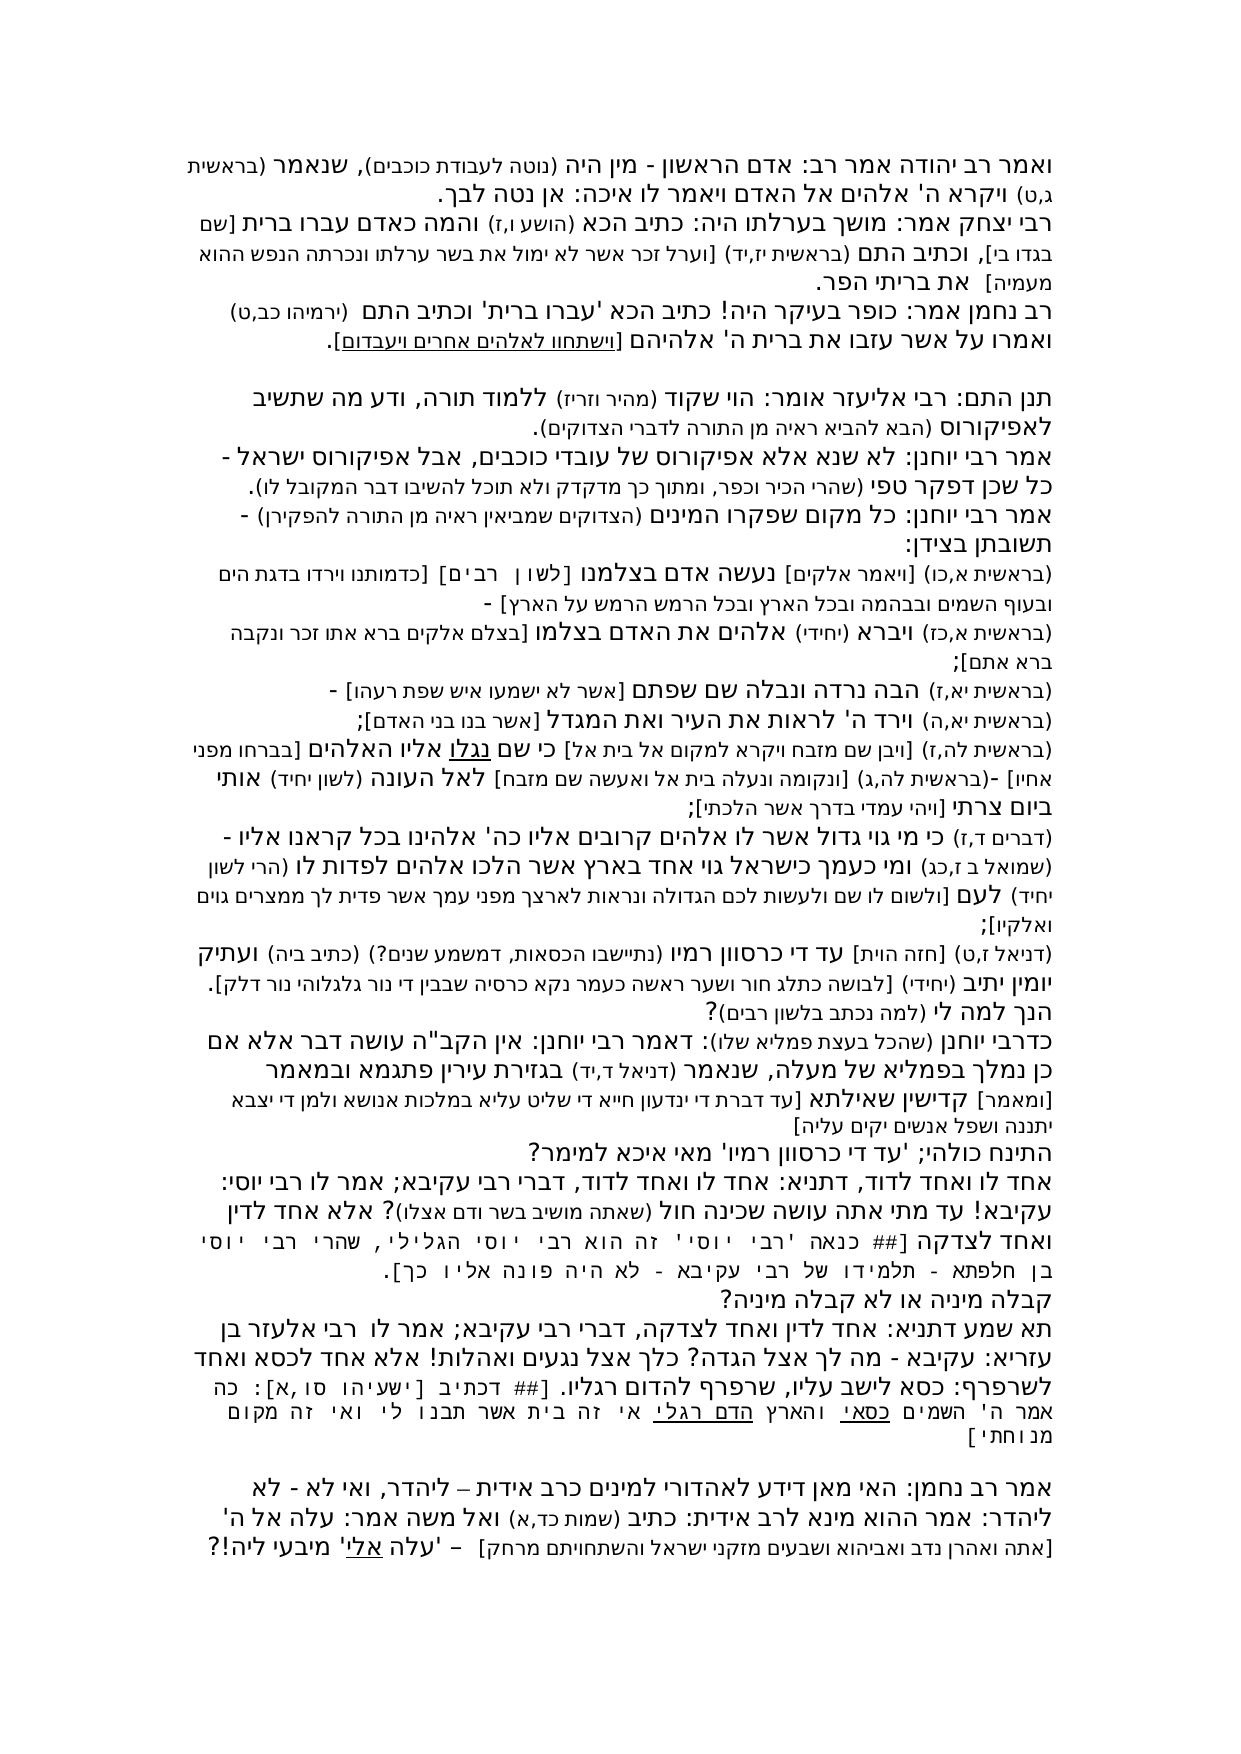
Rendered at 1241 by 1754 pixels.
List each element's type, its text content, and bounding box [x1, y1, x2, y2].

text אחד לו ואחד לדוד, דתניא: אחד לו ואחד לדוד, דברי רבי עקיבא; אמר לו רבי יוסי: עקיבא! עד מתי אתה עושה שכינה חול (שאתה מושיב בשר ודם אצלו)? אלא אחד לדין ואחד לצדקה [## כנאה 'רבי יוסי' זה הוא רבי יוסי הגלילי, שהרי רבי יוסי בן חלפתא - תלמידו של רבי עקיבא - לא היה פונה אליו כך]. [187, 1167, 1053, 1285]
text (בראשית יא,ה) וירד ה' לראות את העיר ואת המגדל [אשר בנו בני האדם]; [187, 705, 1053, 734]
text (בראשית לה,ז) [ויבן שם מזבח ויקרא למקום אל בית אל] כי שם נגלו אליו האלהים [בברחו מפני אחיו] -(בראשית לה,ג) [ונקומה ונעלה בית אל ואעשה שם מזבח] לאל העונה (לשון יחיד) אותי ביום צרתי [ויהי עמדי בדרך אשר הלכתי]; [187, 734, 1053, 822]
text (דברים ד,ז) כי מי גוי גדול אשר לו אלהים קרובים אליו כה' אלהינו בכל קראנו אליו - [187, 822, 1053, 851]
text הנך למה לי (למה נכתב בלשון רבים)? [187, 997, 1053, 1026]
text (בראשית יא,ז) הבה נרדה ונבלה שם שפתם [אשר לא ישמעו איש שפת רעהו] - [187, 676, 1053, 705]
text התינח כולהי; 'עד די כרסוון רמיו' מאי איכא למימר? [187, 1138, 1053, 1167]
text אמר רב נחמן: האי מאן דידע לאהדורי למינים כרב אידית – ליהדר, ואי לא - לא ליהדר: אמר ההוא מינא לרב אידית: כתיב (שמות כד,א) ואל משה אמר: עלה אל ה' [אתה ואהרן נדב ואביהוא ושבעים מזקני ישראל והשתחויתם מרחק] – 'עלה אלי' מיבעי ליה!? [187, 1473, 1053, 1561]
text אמר רבי יוחנן: כל מקום שפקרו המינים (הצדוקים שמביאין ראיה מן התורה להפקירן) - תשובתן בצידן: [187, 500, 1053, 559]
text תנן התם: רבי אליעזר אומר: הוי שקוד (מהיר וזריז) ללמוד תורה, ודע מה שתשיב לאפיקורוס (הבא להביא ראיה מן התורה לדברי הצדוקים). [187, 383, 1053, 442]
text (דניאל ז,ט) [חזה הוית] עד די כרסוון רמיו (נתיישבו הכסאות, דמשמע שנים?) (כתיב ביה) ועתיק יומין יתיב (יחידי) [לבושה כתלג חור ושער ראשה כעמר נקא כרסיה שבבין די נור גלגלוהי נור דלק]. [187, 938, 1053, 997]
text (שמואל ב ז,כג) ומי כעמך כישראל גוי אחד בארץ אשר הלכו אלהים לפדות לו (הרי לשון יחיד) לעם [ולשום לו שם ולעשות לכם הגדולה ונראות לארצך מפני עמך אשר פדית לך ממצרים גוים ואלקיו]; [187, 851, 1053, 938]
text כדרבי יוחנן (שהכל בעצת פמליא שלו): דאמר רבי יוחנן: אין הקב"ה עושה דבר אלא אם כן נמלך בפמליא של מעלה, שנאמר (דניאל ד,יד) בגזירת עירין פתגמא ובמאמר [ומאמר] קדישין שאילתא [עד דברת די ינדעון חייא די שליט עליא במלכות אנושא ולמן די יצבא יתננה ושפל אנשים יקים עליה] [187, 1026, 1053, 1138]
text רב נחמן אמר: כופר בעיקר היה! כתיב הכא 'עברו ברית' וכתיב התם (ירמיהו כב,ט) ואמרו על אשר עזבו את ברית ה' אלהיהם [וישתחוו לאלהים אחרים ויעבדום]. [187, 296, 1053, 354]
text (בראשית א,כז) ויברא (יחידי) אלהים את האדם בצלמו [בצלם אלקים ברא אתו זכר ונקבה ברא אתם]; [187, 617, 1053, 676]
text תא שמע דתניא: אחד לדין ואחד לצדקה, דברי רבי עקיבא; אמר לו רבי אלעזר בן עזריא: עקיבא - מה לך אצל הגדה? כלך אצל נגעים ואהלות! אלא אחד לכסא ואחד לשרפרף: כסא לישב עליו, שרפרף להדום רגליו. [## דכתיב [ישעיהו סו,א]: כה אמר ה' השמים כסאי והארץ הדם רגלי אי זה בית אשר תבנו לי ואי זה מקום מנוחתי] [187, 1314, 1053, 1449]
text ואמר רב יהודה אמר רב: אדם הראשון - מין היה (נוטה לעבודת כוכבים), שנאמר (בראשית ג,ט) ויקרא ה' אלהים אל האדם ויאמר לו איכה: אן נטה לבך. [187, 150, 1053, 208]
text (בראשית א,כו) [ויאמר אלקים] נעשה אדם בצלמנו [לשון רבים] [כדמותנו וירדו בדגת הים ובעוף השמים ובבהמה ובכל הארץ ובכל הרמש הרמש על הארץ] - [187, 559, 1053, 617]
text קבלה מיניה או לא קבלה מיניה? [187, 1285, 1053, 1314]
text רבי יצחק אמר: מושך בערלתו היה: כתיב הכא (הושע ו,ז) והמה כאדם עברו ברית [שם בגדו בי], וכתיב התם (בראשית יז,יד) [וערל זכר אשר לא ימול את בשר ערלתו ונכרתה הנפש ההוא מעמיה] את בריתי הפר. [187, 208, 1053, 296]
text אמר רבי יוחנן: לא שנא אלא אפיקורוס של עובדי כוכבים, אבל אפיקורוס ישראל - כל שכן דפקר טפי (שהרי הכיר וכפר, ומתוך כך מדקדק ולא תוכל להשיבו דבר המקובל לו). [187, 442, 1053, 500]
